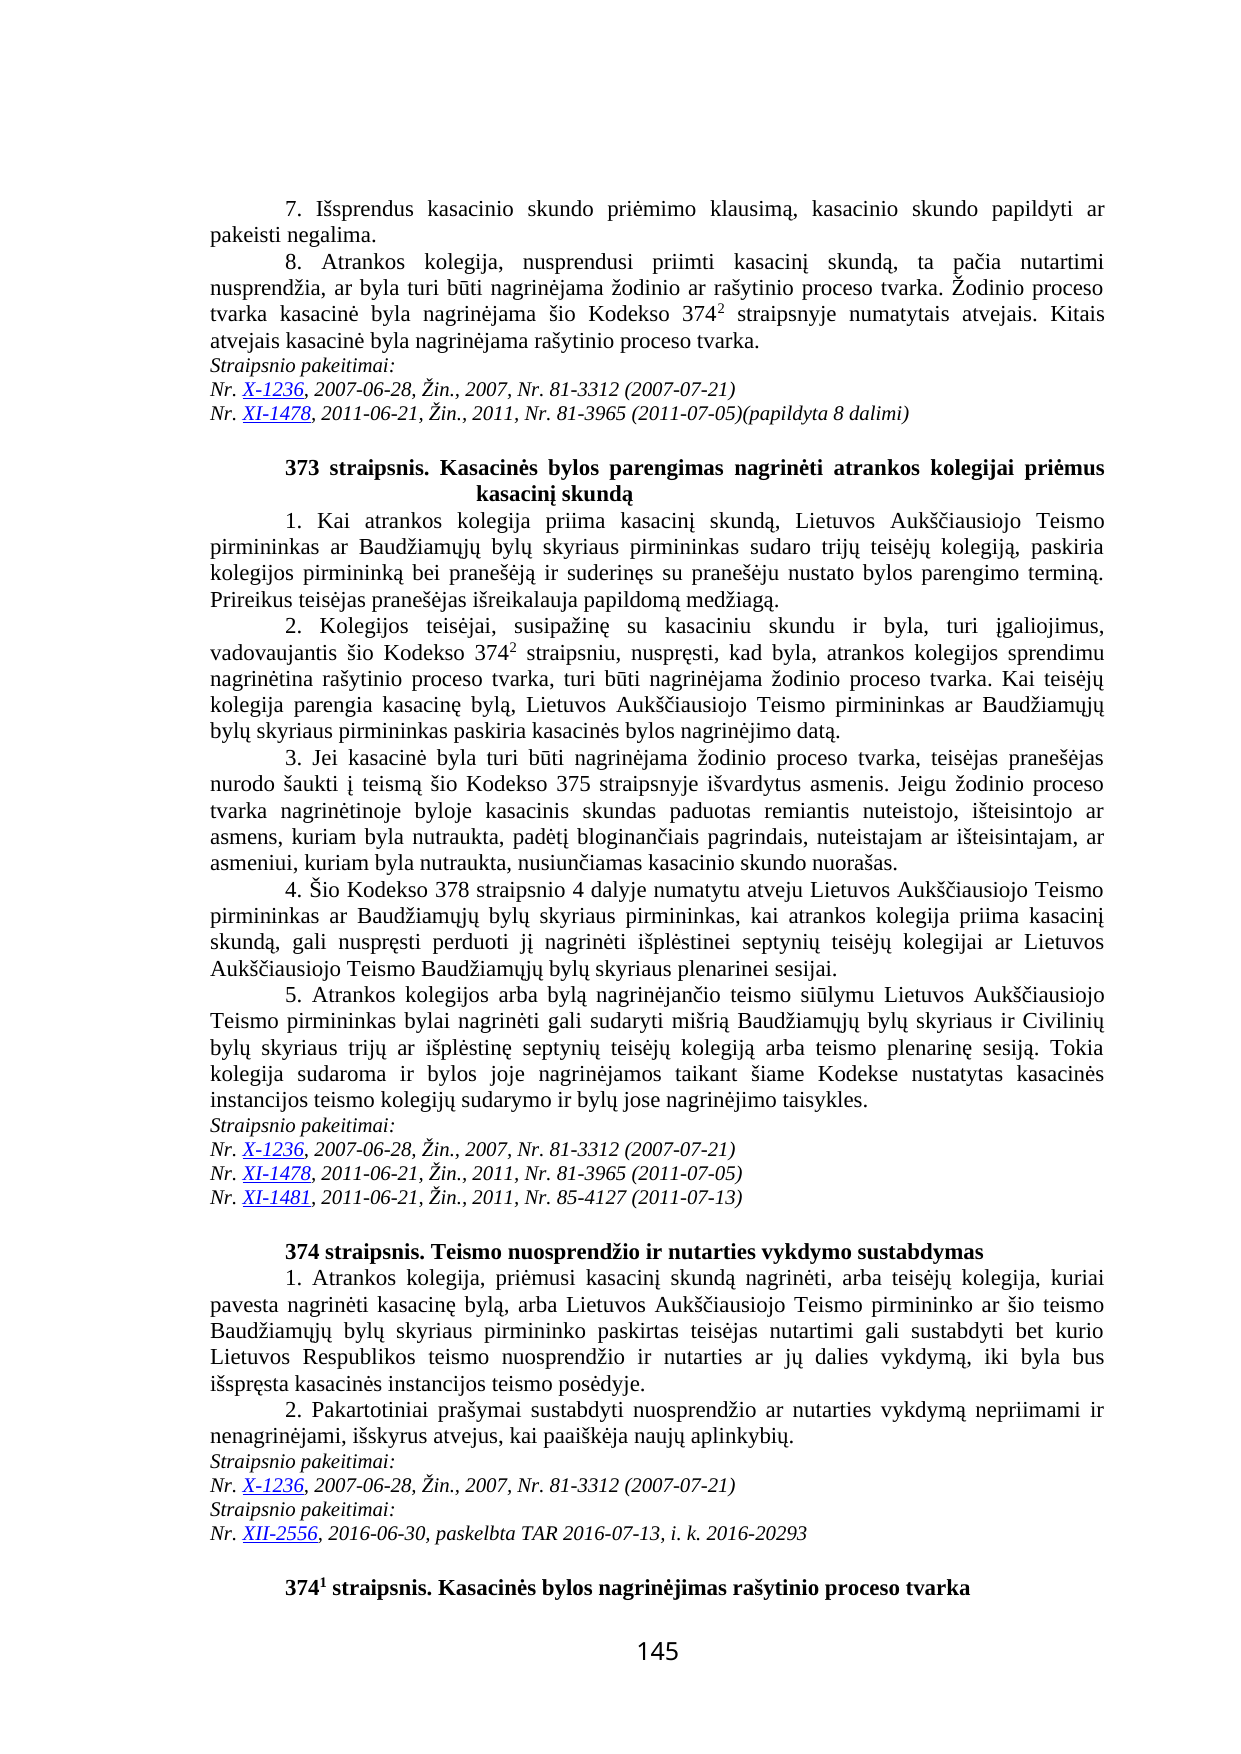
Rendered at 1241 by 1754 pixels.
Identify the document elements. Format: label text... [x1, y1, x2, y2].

text 2. Pakartotiniai prašymai sustabdyti nuosprendžio ar nutarties vykdymą nepriimami ir nenagrinėjami, išskyrus atvejus, kai paaiškėja naujų aplinkybių. [210, 1396, 1106, 1449]
text 5. Atrankos kolegijos arba bylą nagrinėjančio teismo siūlymu Lietuvos Aukščiausiojo Teismo pirmininkas bylai nagrinėti gali sudaryti mišrią Baudžiamųjų bylų skyriaus ir Civilinių bylų skyriaus trijų ar išplėstinę septynių teisėjų kolegiją arba teismo plenarinę sesiją. Tokia kolegija sudaroma ir bylos joje nagrinėjamos taikant šiame Kodekse nustatytas kasacinės instancijos teismo kolegijų sudarymo ir bylų jose nagrinėjimo taisykles. [210, 981, 1106, 1113]
text Straipsnio pakeitimai: [210, 1497, 1106, 1521]
text 1. Kai atrankos kolegija priima kasacinį skundą, Lietuvos Aukščiausiojo Teismo pirmininkas ar Baudžiamųjų bylų skyriaus pirmininkas sudaro trijų teisėjų kolegiją, paskiria kolegijos pirmininką bei pranešėją ir suderinęs su pranešėju nustato bylos parengimo terminą. Prireikus teisėjas pranešėjas išreikalauja papildomą medžiagą. [210, 507, 1106, 612]
text 1. Atrankos kolegija, priėmusi kasacinį skundą nagrinėti, arba teisėjų kolegija, kuriai pavesta nagrinėti kasacinę bylą, arba Lietuvos Aukščiausiojo Teismo pirmininko ar šio teismo Baudžiamųjų bylų skyriaus pirmininko paskirtas teisėjas nutartimi gali sustabdyti bet kurio Lietuvos Respublikos teismo nuosprendžio ir nutarties ar jų dalies vykdymą, iki byla bus išspręsta kasacinės instancijos teismo posėdyje. [210, 1264, 1106, 1396]
text Nr. X-1236, 2007-06-28, Žin., 2007, Nr. 81-3312 (2007-07-21) [210, 377, 1106, 401]
text 7. Išsprendus kasacinio skundo priėmimo klausimą, kasacinio skundo papildyti ar pakeisti negalima. [210, 195, 1106, 248]
text Nr. XI-1478, 2011-06-21, Žin., 2011, Nr. 81-3965 (2011-07-05)(papildyta 8 dalimi) [210, 401, 1106, 425]
text 3741 straipsnis. Kasacinės bylos nagrinėjimas rašytinio proceso tvarka [210, 1574, 1106, 1600]
text Nr. XI-1481, 2011-06-21, Žin., 2011, Nr. 85-4127 (2011-07-13) [210, 1185, 1106, 1209]
text 373 straipsnis. Kasacinės bylos parengimas nagrinėti atrankos kolegijai priėmus kasacinį skundą [285, 454, 1106, 507]
text 3. Jei kasacinė byla turi būti nagrinėjama žodinio proceso tvarka, teisėjas pranešėjas nurodo šaukti į teismą šio Kodekso 375 straipsnyje išvardytus asmenis. Jeigu žodinio proceso tvarka nagrinėtinoje byloje kasacinis skundas paduotas remiantis nuteistojo, išteisintojo ar asmens, kuriam byla nutraukta, padėtį bloginančiais pagrindais, nuteistajam ar išteisintajam, ar asmeniui, kuriam byla nutraukta, nusiunčiamas kasacinio skundo nuorašas. [210, 744, 1106, 876]
text 374 straipsnis. Teismo nuosprendžio ir nutarties vykdymo sustabdymas [210, 1238, 1106, 1264]
text 4. Šio Kodekso 378 straipsnio 4 dalyje numatytu atveju Lietuvos Aukščiausiojo Teismo pirmininkas ar Baudžiamųjų bylų skyriaus pirmininkas, kai atrankos kolegija priima kasacinį skundą, gali nuspręsti perduoti jį nagrinėti išplėstinei septynių teisėjų kolegijai ar Lietuvos Aukščiausiojo Teismo Baudžiamųjų bylų skyriaus plenarinei sesijai. [210, 876, 1106, 981]
text 2. Kolegijos teisėjai, susipažinę su kasaciniu skundu ir byla, turi įgaliojimus, vadovaujantis šio Kodekso 3742 straipsniu, nuspręsti, kad byla, atrankos kolegijos sprendimu nagrinėtina rašytinio proceso tvarka, turi būti nagrinėjama žodinio proceso tvarka. Kai teisėjų kolegija parengia kasacinę bylą, Lietuvos Aukščiausiojo Teismo pirmininkas ar Baudžiamųjų bylų skyriaus pirmininkas paskiria kasacinės bylos nagrinėjimo datą. [210, 612, 1106, 744]
text Nr. X-1236, 2007-06-28, Žin., 2007, Nr. 81-3312 (2007-07-21) [210, 1137, 1106, 1161]
text Straipsnio pakeitimai: [210, 1449, 1106, 1473]
text Straipsnio pakeitimai: [210, 353, 1106, 377]
text Nr. XI-1478, 2011-06-21, Žin., 2011, Nr. 81-3965 (2011-07-05) [210, 1161, 1106, 1185]
text Nr. XII-2556, 2016-06-30, paskelbta TAR 2016-07-13, i. k. 2016-20293 [210, 1521, 1106, 1545]
text 8. Atrankos kolegija, nusprendusi priimti kasacinį skundą, ta pačia nutartimi nusprendžia, ar byla turi būti nagrinėjama žodinio ar rašytinio proceso tvarka. Žodinio proceso tvarka kasacinė byla nagrinėjama šio Kodekso 3742 straipsnyje numatytais atvejais. Kitais atvejais kasacinė byla nagrinėjama rašytinio proceso tvarka. [210, 248, 1106, 353]
text Straipsnio pakeitimai: [210, 1113, 1106, 1137]
text Nr. X-1236, 2007-06-28, Žin., 2007, Nr. 81-3312 (2007-07-21) [210, 1473, 1106, 1497]
